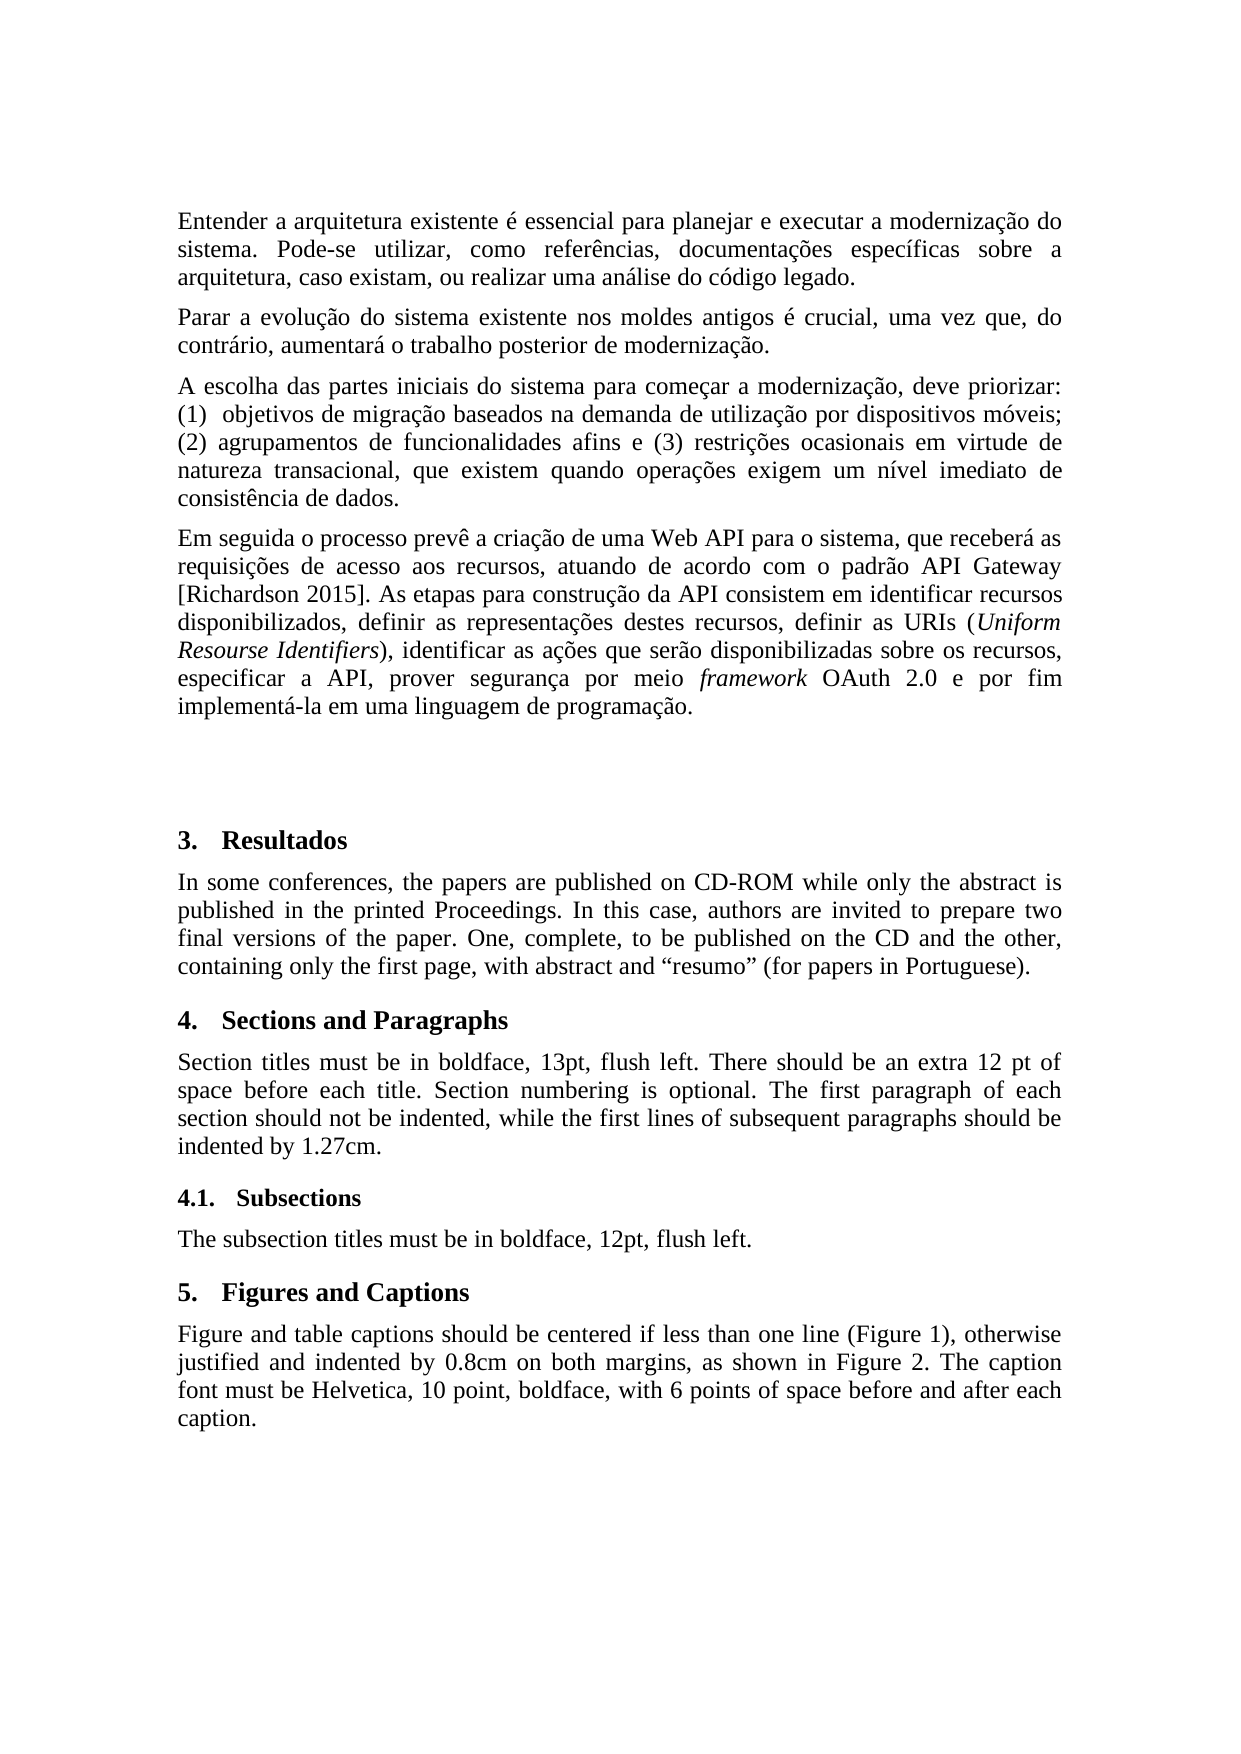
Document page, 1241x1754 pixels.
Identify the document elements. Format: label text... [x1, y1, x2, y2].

title Subsections [177, 1184, 1063, 1212]
text Figure and table captions should be centered if less than one line (Figure 1), otherwise justified and indented by 0.8cm on both margins, as shown in Figure 2. The caption font must be Helvetica, 10 point, boldface, with 6 points of space before and after each caption. [177, 1320, 1063, 1432]
title Resultados [177, 826, 1063, 856]
title Figures and Captions [177, 1278, 1063, 1308]
text The subsection titles must be in boldface, 12pt, flush left. [177, 1225, 1063, 1253]
text Entender a arquitetura existente é essencial para planejar e executar a modernização do sistema. Pode-se utilizar, como referências, documentações específicas sobre a arquitetura, caso existam, ou realizar uma análise do código legado. [177, 207, 1063, 291]
text A escolha das partes iniciais do sistema para começar a modernização, deve priorizar: (1) objetivos de migração baseados na demanda de utilização por dispositivos móveis; (2) agrupamentos de funcionalidades afins e (3) restrições ocasionais em virtude de natureza transacional, que existem quando operações exigem um nível imediato de consistência de dados. [177, 372, 1063, 512]
title Sections and Paragraphs [177, 1005, 1063, 1035]
text Parar a evolução do sistema existente nos moldes antigos é crucial, uma vez que, do contrário, aumentará o trabalho posterior de modernização. [177, 303, 1063, 359]
text Section titles must be in boldface, 13pt, flush left. There should be an extra 12 pt of space before each title. Section numbering is optional. The first paragraph of each section should not be indented, while the first lines of subsequent paragraphs should be indented by 1.27cm. [177, 1047, 1063, 1159]
text Em seguida o processo prevê a criação de uma Web API para o sistema, que receberá as requisições de acesso aos recursos, atuando de acordo com o padrão API Gateway [Richardson 2015]. As etapas para construção da API consistem em identificar recursos disponibilizados, definir as representações destes recursos, definir as URIs (Uniform Resourse Identifiers), identificar as ações que serão disponibilizadas sobre os recursos, especificar a API, prover segurança por meio framework OAuth 2.0 e por fim implementá-la em uma linguagem de programação. [177, 524, 1063, 720]
text In some conferences, the papers are published on CD-ROM while only the abstract is published in the printed Proceedings. In this case, authors are invited to prepare two final versions of the paper. One, complete, to be published on the CD and the other, containing only the first page, with abstract and “resumo” (for papers in Portuguese). [177, 868, 1063, 980]
